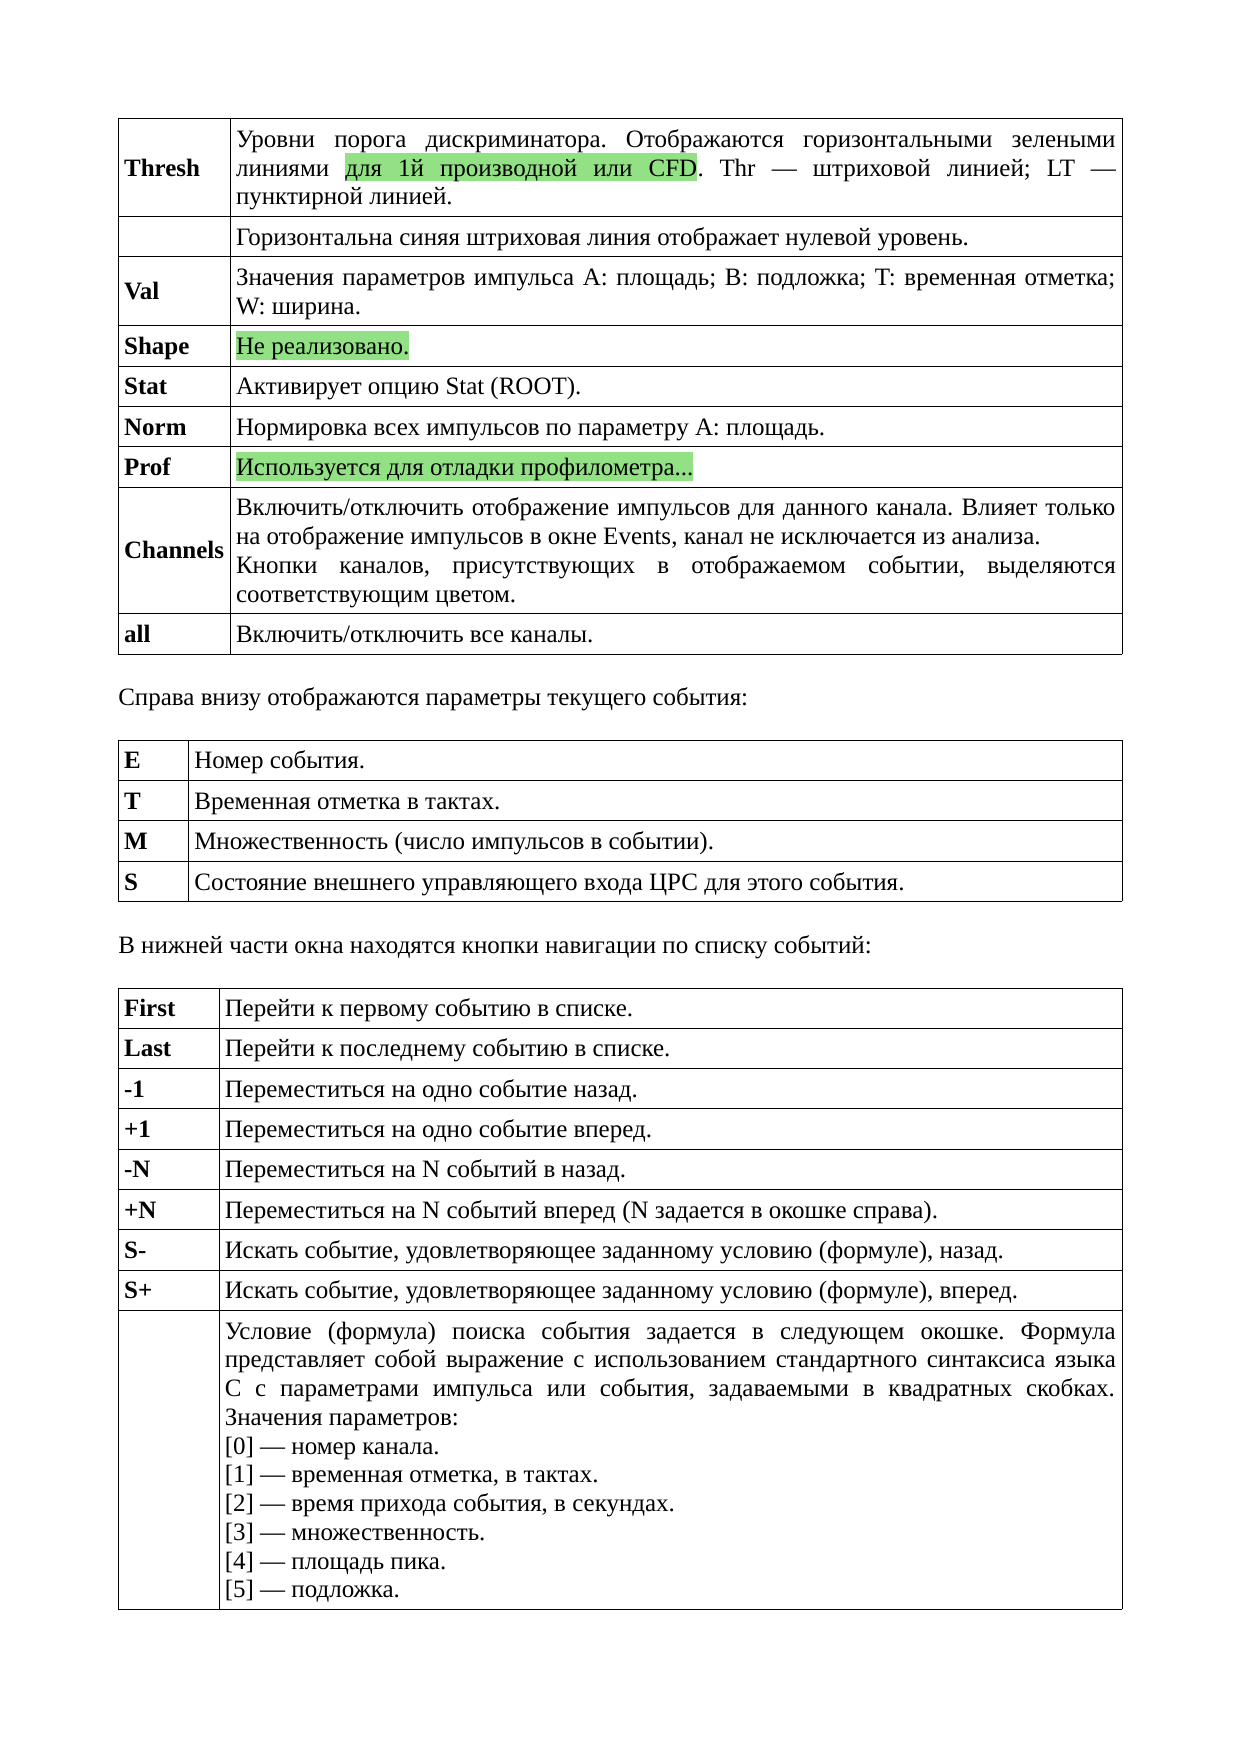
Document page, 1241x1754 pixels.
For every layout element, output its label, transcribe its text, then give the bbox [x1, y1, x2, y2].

table_cell -N [119, 1150, 219, 1189]
table_cell M [119, 821, 188, 861]
table_cell Условие (формула) поиска события задается в следующем окошке. Формула представляет собой выражение с использованием стандартного синтаксиса языка C с параметрами импульса или события, задаваемыми в квадратных скобках. Значения параметров: [0] — номер канала. [1] — временная отметка, в тактах. [2] — время прихода события, в секундах. [3] — множественность. [4] — площадь пика. [5] — подложка. [220, 1311, 1122, 1609]
table_header Номер события. [189, 741, 1122, 780]
text В нижней части окна находятся кнопки навигации по списку событий: [118, 930, 1122, 959]
table_cell Prof [119, 447, 230, 487]
table_cell Norm [119, 407, 230, 446]
table_header First [119, 989, 219, 1028]
table_cell S+ [119, 1271, 219, 1310]
table_cell Активирует опцию Stat (ROOT). [231, 367, 1122, 406]
text Справа внизу отображаются параметры текущего события: [118, 682, 1122, 711]
table_cell Включить/отключить отображение импульсов для данного канала. Влияет только на отображение импульсов в окне Events, канал не исключается из анализа. Кнопки каналов, присутствующих в отображаемом событии, выделяются соответствующим цветом. [231, 488, 1122, 613]
table_cell Val [119, 257, 230, 325]
table_cell S- [119, 1230, 219, 1269]
table_cell Не реализовано. [231, 326, 1122, 366]
table_cell Уровни порога дискриминатора. Отображаются горизонтальными зелеными линиями для 1й производной или CFD. Thr — штриховой линией; LT — пунктирной линией. [231, 119, 1122, 216]
table_cell Горизонтальна синяя штриховая линия отображает нулевой уровень. [231, 217, 1122, 256]
table_cell Включить/отключить все каналы. [231, 614, 1122, 653]
table_cell Переместиться на одно событие вперед. [220, 1109, 1122, 1149]
table_cell Искать событие, удовлетворяющее заданному условию (формуле), назад. [220, 1230, 1122, 1269]
table_cell Shape [119, 326, 230, 366]
table_cell Last [119, 1029, 219, 1068]
table_cell Stat [119, 367, 230, 406]
table_cell S [119, 862, 188, 901]
table_cell +1 [119, 1109, 219, 1149]
table_cell Thresh [119, 119, 230, 216]
table_cell Искать событие, удовлетворяющее заданному условию (формуле), вперед. [220, 1271, 1122, 1310]
table_cell Множественность (число импульсов в событии). [189, 821, 1122, 861]
table_cell -1 [119, 1069, 219, 1108]
table_cell Используется для отладки профилометра... [231, 447, 1122, 487]
table_cell [119, 217, 230, 256]
table_header E [119, 741, 188, 780]
table_cell Нормировка всех импульсов по параметру A: площадь. [231, 407, 1122, 446]
table_cell all [119, 614, 230, 653]
table_cell +N [119, 1190, 219, 1229]
table_cell Переместиться на N событий в назад. [220, 1150, 1122, 1189]
table_cell Состояние внешнего управляющего входа ЦРС для этого события. [189, 862, 1122, 901]
table_header Перейти к первому событию в списке. [220, 989, 1122, 1028]
table_cell Значения параметров импульса A: площадь; B: подложка; T: временная отметка; W: ширина. [231, 257, 1122, 325]
table_cell T [119, 781, 188, 820]
table_cell Перейти к последнему событию в списке. [220, 1029, 1122, 1068]
table_cell Временная отметка в тактах. [189, 781, 1122, 820]
table_cell Переместиться на N событий вперед (N задается в окошке справа). [220, 1190, 1122, 1229]
table_cell Переместиться на одно событие назад. [220, 1069, 1122, 1108]
table_cell [119, 1311, 219, 1609]
table_cell Channels [119, 488, 230, 613]
